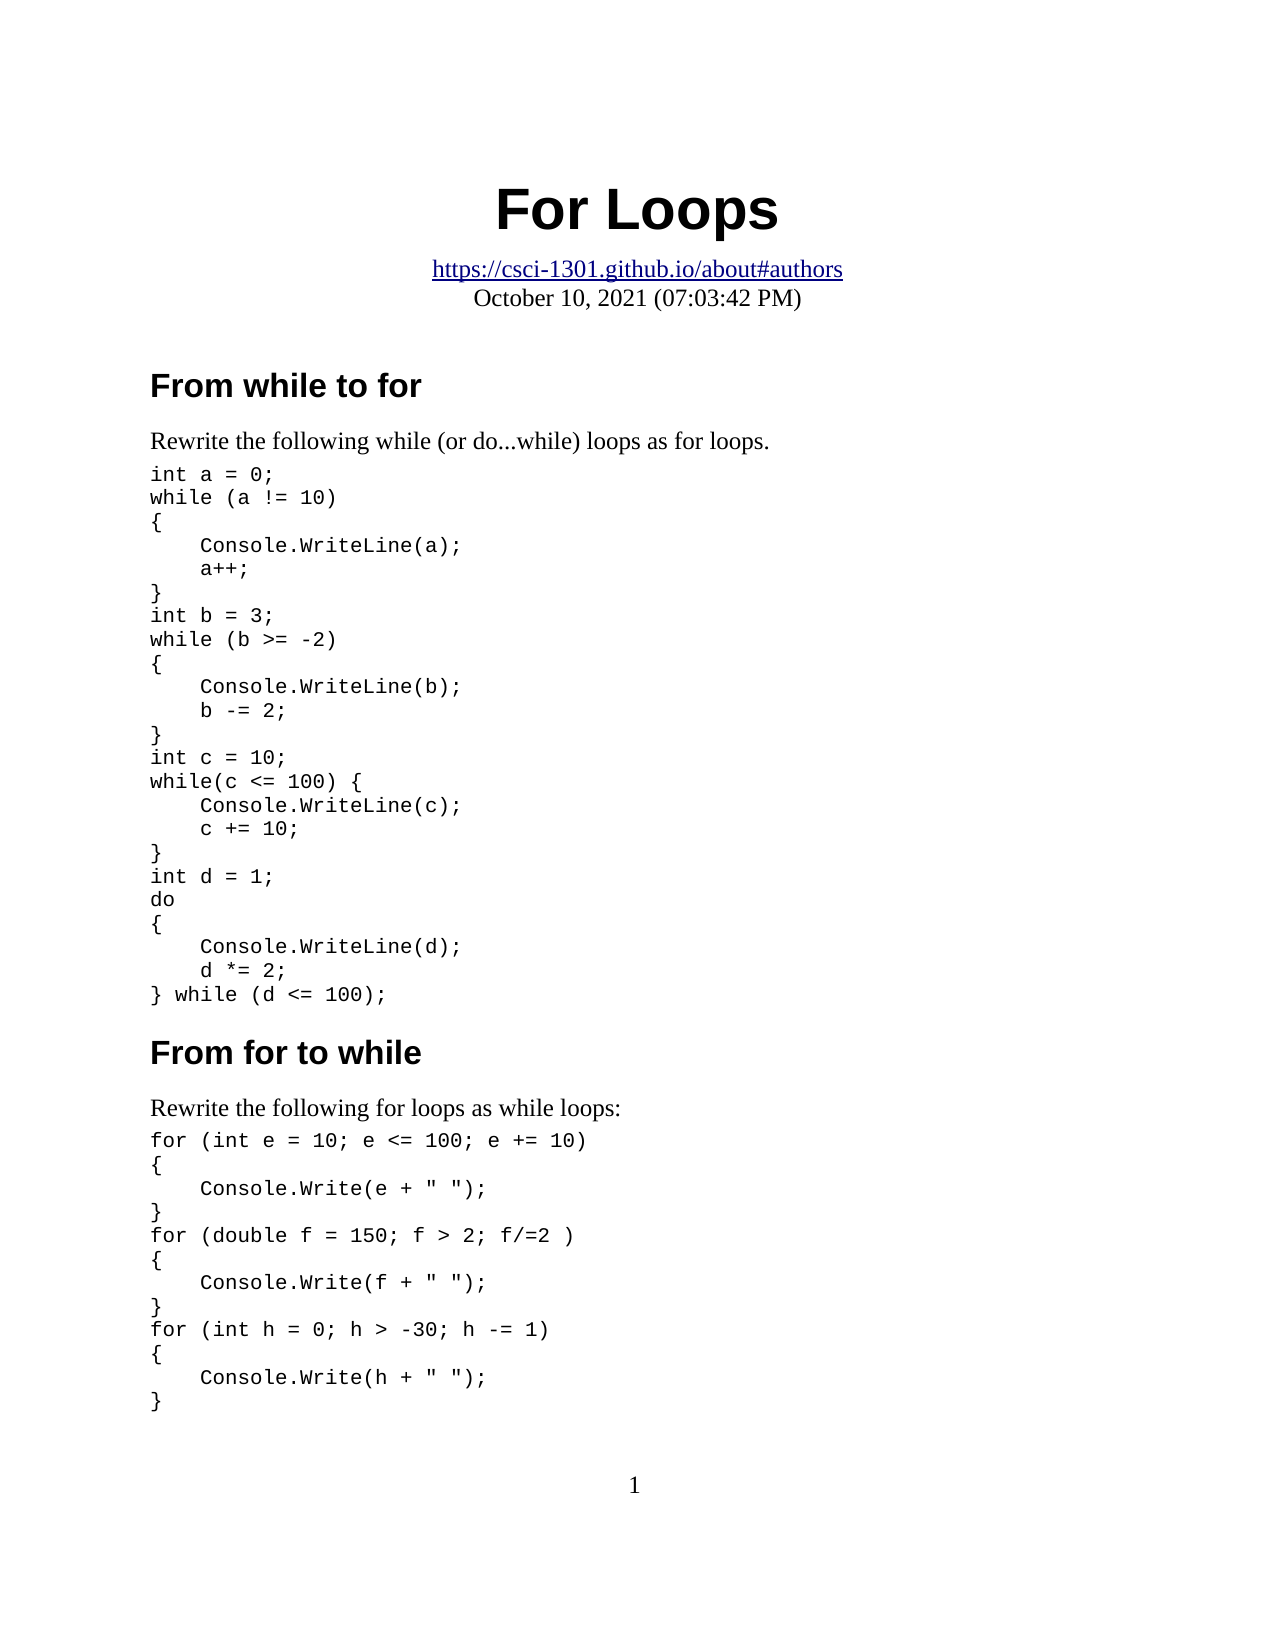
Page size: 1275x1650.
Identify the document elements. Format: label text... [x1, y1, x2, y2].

text Console.WriteLine(c); [150, 795, 1125, 818]
text Console.WriteLine(a); [150, 534, 1125, 558]
subtitle From while to for [150, 366, 1125, 404]
text { [150, 1154, 1125, 1178]
text { [150, 653, 1125, 676]
text Console.WriteLine(d); [150, 937, 1125, 960]
text a++; [150, 558, 1125, 582]
text } [150, 582, 1125, 606]
text } [150, 842, 1125, 866]
text int c = 10; [150, 747, 1125, 771]
text Rewrite the following while (or do...while) loops as for loops. [150, 426, 1125, 455]
text Rewrite the following for loops as while loops: [150, 1093, 1125, 1121]
text while(c <= 100) { [150, 771, 1125, 795]
text } [150, 1390, 1125, 1414]
text Console.Write(e + " "); [150, 1178, 1125, 1201]
text { [150, 511, 1125, 534]
text for (double f = 150; f > 2; f/=2 ) [150, 1225, 1125, 1248]
text Console.Write(h + " "); [150, 1367, 1125, 1390]
text int d = 1; [150, 866, 1125, 889]
text October 10, 2021 (07:03:42 PM) [150, 283, 1125, 312]
text { [150, 913, 1125, 937]
text } [150, 1201, 1125, 1225]
text while (b >= -2) [150, 629, 1125, 653]
text c += 10; [150, 818, 1125, 842]
title For Loops [150, 175, 1125, 242]
text } while (d <= 100); [150, 984, 1125, 1007]
text for (int h = 0; h > -30; h -= 1) [150, 1319, 1125, 1343]
text } [150, 724, 1125, 747]
text int a = 0; [150, 464, 1125, 487]
text Console.WriteLine(b); [150, 676, 1125, 700]
text for (int e = 10; e <= 100; e += 10) [150, 1130, 1125, 1154]
text https://csci-1301.github.io/about#authors [150, 254, 1125, 283]
text { [150, 1248, 1125, 1272]
text Console.Write(f + " "); [150, 1272, 1125, 1296]
text b -= 2; [150, 700, 1125, 724]
text do [150, 889, 1125, 913]
text int b = 3; [150, 606, 1125, 629]
subtitle From for to while [150, 1032, 1125, 1071]
text { [150, 1343, 1125, 1367]
text d *= 2; [150, 960, 1125, 984]
text while (a != 10) [150, 487, 1125, 511]
text } [150, 1296, 1125, 1319]
